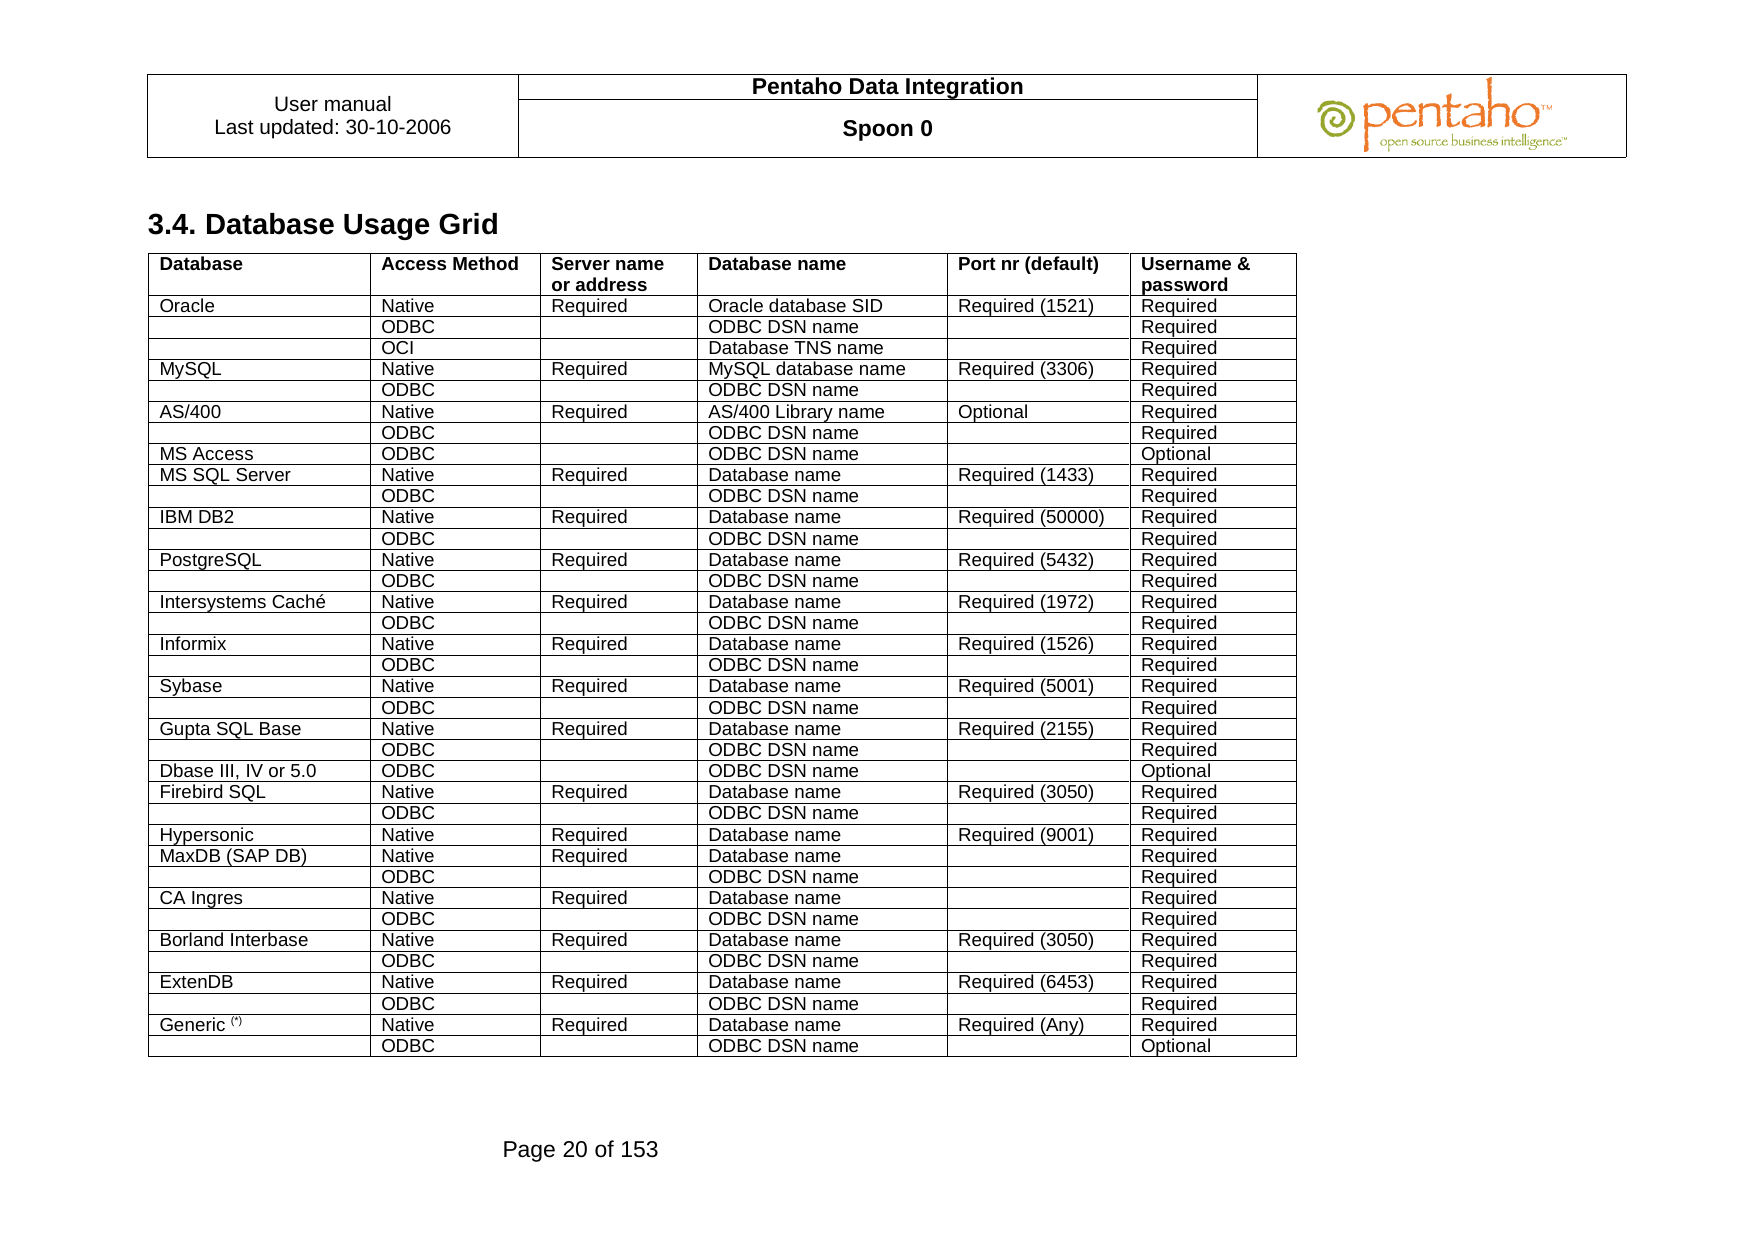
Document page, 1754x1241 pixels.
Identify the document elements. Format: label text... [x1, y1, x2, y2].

table_cell Required [1131, 888, 1296, 908]
table_cell Required [1131, 804, 1296, 824]
table_cell Required (9001) [948, 825, 1129, 845]
table_cell [948, 444, 1129, 464]
table_cell [541, 381, 697, 401]
table_cell ODBC [371, 909, 540, 930]
table_cell Required [541, 402, 697, 422]
table_cell Required [541, 465, 697, 485]
table_cell Native [371, 1015, 540, 1035]
table_cell Required [1131, 529, 1296, 549]
table_cell MS SQL Server [149, 465, 370, 485]
table_cell Database name [698, 465, 947, 485]
table_cell Required [541, 973, 697, 993]
table_cell [149, 613, 370, 634]
table_cell Database name [698, 782, 947, 803]
table_header Username & password [1131, 254, 1296, 295]
table_cell Required [1131, 677, 1296, 697]
table_cell Informix [149, 635, 370, 655]
table_cell MaxDB (SAP DB) [149, 846, 370, 866]
table_cell Required [541, 592, 697, 612]
table_cell MySQL [149, 360, 370, 380]
table_cell [948, 571, 1129, 591]
table_cell MySQL database name [698, 360, 947, 380]
table_cell ODBC [371, 444, 540, 464]
table_cell [149, 1036, 370, 1056]
table_cell [948, 1036, 1129, 1056]
table_cell ODBC DSN name [698, 529, 947, 549]
table_cell [948, 698, 1129, 718]
table_cell Required (3050) [948, 931, 1129, 951]
table_cell OCI [371, 339, 540, 359]
table_cell ExtenDB [149, 973, 370, 993]
table_cell ODBC DSN name [698, 486, 947, 507]
table_cell Database name [698, 825, 947, 845]
table_cell ODBC [371, 317, 540, 338]
table_cell [948, 740, 1129, 760]
table_cell ODBC DSN name [698, 444, 947, 464]
table_cell Hypersonic [149, 825, 370, 845]
table_cell Required [1131, 339, 1296, 359]
table_cell ODBC DSN name [698, 317, 947, 338]
table_cell [948, 656, 1129, 676]
table_cell [149, 740, 370, 760]
table_cell ODBC DSN name [698, 381, 947, 401]
table_cell [541, 698, 697, 718]
table_cell Optional [1131, 761, 1296, 781]
table_cell [541, 613, 697, 634]
table_cell [948, 381, 1129, 401]
table_cell Required [541, 846, 697, 866]
table_cell Required (1972) [948, 592, 1129, 612]
table_cell Native [371, 592, 540, 612]
table_cell Required [541, 888, 697, 908]
table_cell Required [1131, 402, 1296, 422]
table_cell ODBC DSN name [698, 423, 947, 443]
table_cell [149, 994, 370, 1014]
table_cell [541, 486, 697, 507]
table_cell AS/400 Library name [698, 402, 947, 422]
table_cell Required [1131, 465, 1296, 485]
table_cell [948, 529, 1129, 549]
table_cell [948, 909, 1129, 930]
table_cell [541, 761, 697, 781]
table_cell [948, 761, 1129, 781]
table_cell Native [371, 782, 540, 803]
table_cell CA Ingres [149, 888, 370, 908]
table_cell IBM DB2 [149, 508, 370, 528]
table_cell Required [1131, 508, 1296, 528]
table_cell Native [371, 888, 540, 908]
table_cell Required [1131, 613, 1296, 634]
table_cell ODBC DSN name [698, 698, 947, 718]
table_cell Native [371, 508, 540, 528]
table_cell [541, 339, 697, 359]
table_cell Required [541, 550, 697, 570]
table_cell Required [1131, 740, 1296, 760]
table_cell ODBC DSN name [698, 867, 947, 887]
table_cell Required [1131, 931, 1296, 951]
table_cell Required [1131, 592, 1296, 612]
table_cell Required [1131, 571, 1296, 591]
table_cell ODBC [371, 1036, 540, 1056]
table_cell Required [1131, 360, 1296, 380]
table_cell Database name [698, 888, 947, 908]
table_cell Native [371, 931, 540, 951]
table_cell Required [1131, 825, 1296, 845]
table_cell Sybase [149, 677, 370, 697]
table_cell [149, 909, 370, 930]
table_cell Required (Any) [948, 1015, 1129, 1035]
table_cell [149, 529, 370, 549]
table_cell Intersystems Caché [149, 592, 370, 612]
table_cell ODBC DSN name [698, 804, 947, 824]
table_cell Required [1131, 381, 1296, 401]
table_cell Native [371, 719, 540, 739]
table_cell ODBC [371, 486, 540, 507]
table_cell ODBC [371, 761, 540, 781]
table_cell Database name [698, 846, 947, 866]
table_cell Native [371, 846, 540, 866]
table_cell Required (1526) [948, 635, 1129, 655]
table_cell [149, 698, 370, 718]
table_cell ODBC DSN name [698, 740, 947, 760]
table_cell [149, 486, 370, 507]
table_cell Required [1131, 296, 1296, 316]
table_cell Optional [948, 402, 1129, 422]
table_cell [541, 423, 697, 443]
table_cell Required [541, 931, 697, 951]
table_cell Required [1131, 909, 1296, 930]
table_cell ODBC [371, 613, 540, 634]
table_cell [541, 952, 697, 972]
table_cell ODBC [371, 423, 540, 443]
table_cell Required (1521) [948, 296, 1129, 316]
table_cell Required [1131, 952, 1296, 972]
table_cell [149, 339, 370, 359]
table_cell Required [1131, 973, 1296, 993]
table_cell Required [541, 825, 697, 845]
table_cell ODBC [371, 381, 540, 401]
table_cell [948, 804, 1129, 824]
table_cell PostgreSQL [149, 550, 370, 570]
table_cell ODBC DSN name [698, 613, 947, 634]
table_cell Required [541, 1015, 697, 1035]
table_cell [541, 656, 697, 676]
table_cell [541, 804, 697, 824]
table_cell [541, 994, 697, 1014]
table_cell Required (1433) [948, 465, 1129, 485]
table_cell Required [541, 360, 697, 380]
table_cell Gupta SQL Base [149, 719, 370, 739]
table_cell Dbase III, IV or 5.0 [149, 761, 370, 781]
table_cell [149, 656, 370, 676]
table_cell ODBC DSN name [698, 1036, 947, 1056]
table_cell Required (5432) [948, 550, 1129, 570]
table_cell [948, 888, 1129, 908]
table_cell [948, 867, 1129, 887]
table_cell [948, 486, 1129, 507]
table_cell Required [1131, 782, 1296, 803]
table_cell Native [371, 465, 540, 485]
table_cell [948, 994, 1129, 1014]
table_cell [149, 381, 370, 401]
table_cell Database name [698, 635, 947, 655]
table_cell ODBC DSN name [698, 994, 947, 1014]
table_cell Required [1131, 635, 1296, 655]
table_cell Database name [698, 508, 947, 528]
table_cell Required (50000) [948, 508, 1129, 528]
table_cell Required [541, 719, 697, 739]
table_header Database name [698, 254, 947, 295]
table_cell Required [1131, 317, 1296, 338]
table_cell [149, 952, 370, 972]
table_cell Required [1131, 698, 1296, 718]
table_cell [948, 339, 1129, 359]
table_cell Firebird SQL [149, 782, 370, 803]
table_cell [948, 317, 1129, 338]
table_cell Required [1131, 994, 1296, 1014]
table_cell Native [371, 973, 540, 993]
table_cell Required (3050) [948, 782, 1129, 803]
table_cell Native [371, 360, 540, 380]
table_cell Required [1131, 486, 1296, 507]
table_cell Native [371, 825, 540, 845]
table_cell [541, 317, 697, 338]
table_cell ODBC DSN name [698, 656, 947, 676]
table_cell [541, 1036, 697, 1056]
table_cell Database name [698, 677, 947, 697]
table_cell Native [371, 402, 540, 422]
table_cell Required [541, 782, 697, 803]
table_cell Database name [698, 973, 947, 993]
table_cell Native [371, 550, 540, 570]
table_cell Required (2155) [948, 719, 1129, 739]
table_cell [149, 867, 370, 887]
table_cell ODBC [371, 804, 540, 824]
table_cell MS Access [149, 444, 370, 464]
table_cell Database name [698, 931, 947, 951]
table_cell [149, 423, 370, 443]
table_cell [541, 867, 697, 887]
table_cell Required [541, 296, 697, 316]
table_cell ODBC [371, 994, 540, 1014]
table_cell ODBC [371, 698, 540, 718]
table_cell Required [541, 508, 697, 528]
table_cell Required (5001) [948, 677, 1129, 697]
table_cell Required [1131, 719, 1296, 739]
table_header Database [149, 254, 370, 295]
table_cell Required [1131, 550, 1296, 570]
table_cell Required [1131, 423, 1296, 443]
table_cell [541, 909, 697, 930]
table_cell Generic (*) [149, 1015, 370, 1035]
table_cell ODBC [371, 740, 540, 760]
table_cell Required [541, 635, 697, 655]
table_cell [948, 613, 1129, 634]
table_cell Database TNS name [698, 339, 947, 359]
table_cell [149, 804, 370, 824]
table_cell ODBC [371, 656, 540, 676]
table_cell Database name [698, 550, 947, 570]
table_cell AS/400 [149, 402, 370, 422]
table_cell Required [1131, 867, 1296, 887]
table_cell [149, 571, 370, 591]
table_cell Required [1131, 656, 1296, 676]
table_cell Native [371, 635, 540, 655]
table_cell ODBC [371, 952, 540, 972]
table_cell Database name [698, 719, 947, 739]
table_cell [948, 423, 1129, 443]
subtitle Database Usage Grid [148, 208, 1627, 241]
table_cell [541, 571, 697, 591]
table_cell Borland Interbase [149, 931, 370, 951]
table_cell Native [371, 296, 540, 316]
table_header Server name or address [541, 254, 697, 295]
table_cell Native [371, 677, 540, 697]
table_cell [541, 529, 697, 549]
table_cell ODBC DSN name [698, 761, 947, 781]
table_cell ODBC DSN name [698, 571, 947, 591]
table_cell Required (6453) [948, 973, 1129, 993]
table_cell Optional [1131, 1036, 1296, 1056]
table_cell [541, 740, 697, 760]
table_cell Database name [698, 592, 947, 612]
table_cell ODBC [371, 867, 540, 887]
table_header Port nr (default) [948, 254, 1129, 295]
table_cell Oracle [149, 296, 370, 316]
table_cell [948, 952, 1129, 972]
table_cell Optional [1131, 444, 1296, 464]
table_cell [541, 444, 697, 464]
table_header Access Method [371, 254, 540, 295]
table_cell Oracle database SID [698, 296, 947, 316]
table_cell ODBC [371, 571, 540, 591]
table_cell ODBC [371, 529, 540, 549]
table_cell [149, 317, 370, 338]
table_cell Required (3306) [948, 360, 1129, 380]
table_cell Required [1131, 846, 1296, 866]
table_cell Required [1131, 1015, 1296, 1035]
table_cell ODBC DSN name [698, 909, 947, 930]
table_cell Required [541, 677, 697, 697]
table_cell Database name [698, 1015, 947, 1035]
table_cell [948, 846, 1129, 866]
table_cell ODBC DSN name [698, 952, 947, 972]
